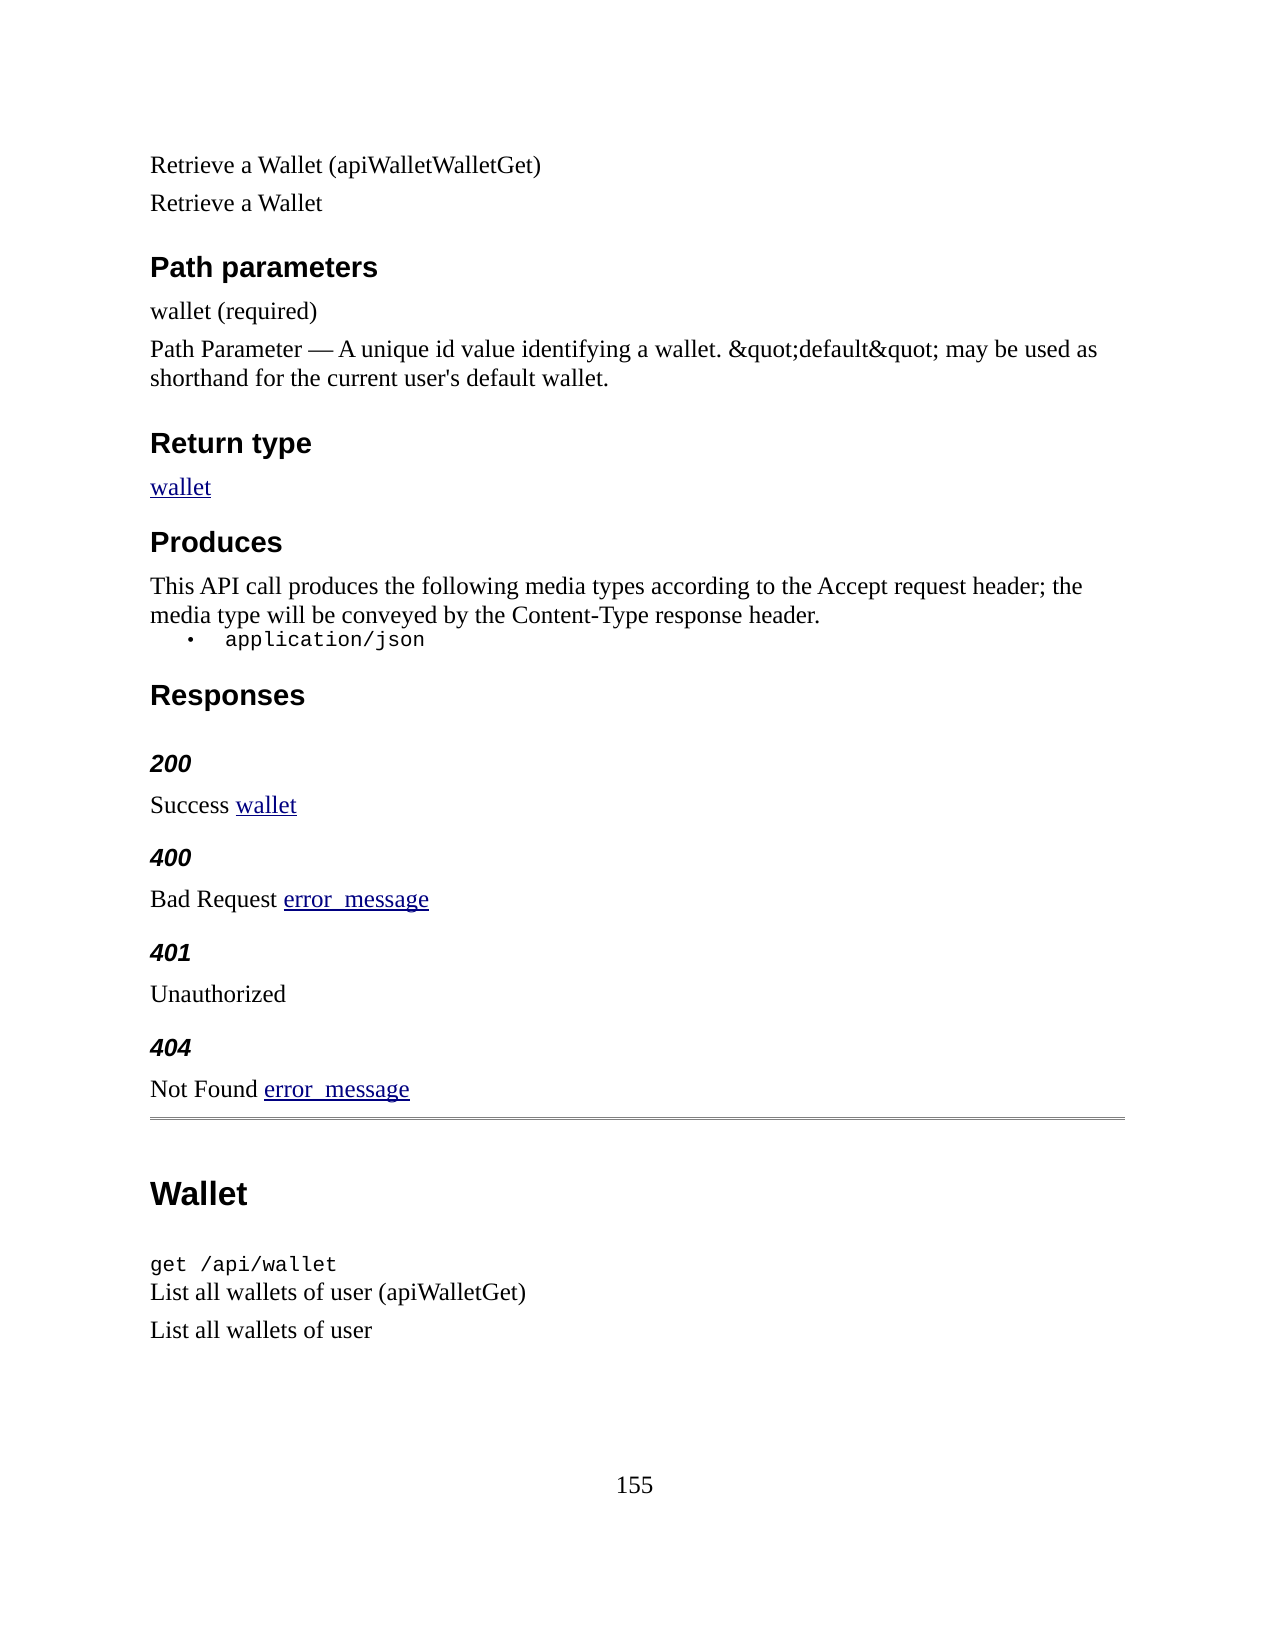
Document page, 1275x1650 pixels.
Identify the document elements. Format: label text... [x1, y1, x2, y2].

text List all wallets of user [150, 1315, 1125, 1344]
subtitle Responses [150, 678, 1125, 711]
text Success wallet [150, 790, 1125, 818]
text This API call produces the following media types according to the Accept request header; the media type will be conveyed by the Content-Type response header. [150, 571, 1125, 629]
text wallet [150, 472, 1125, 500]
text get /api/wallet [150, 1254, 1125, 1277]
subtitle 400 [150, 843, 1125, 872]
list application/json [187, 629, 1125, 653]
text Retrieve a Wallet (apiWalletWalletGet) [150, 150, 1125, 179]
subtitle Path parameters [150, 250, 1125, 284]
subtitle 401 [150, 938, 1125, 967]
subtitle Produces [150, 525, 1125, 559]
text wallet (required) [150, 296, 1125, 325]
text Path Parameter — A unique id value identifying a wallet. &quot;default&quot; may be used as shorthand for the current user's default wallet. [150, 334, 1125, 392]
text Retrieve a Wallet [150, 188, 1125, 216]
subtitle 404 [150, 1033, 1125, 1062]
text List all wallets of user (apiWalletGet) [150, 1277, 1125, 1306]
subtitle Wallet [150, 1174, 1125, 1213]
text Unauthorized [150, 979, 1125, 1008]
subtitle Return type [150, 426, 1125, 459]
subtitle 200 [150, 749, 1125, 777]
text Bad Request error_message [150, 884, 1125, 913]
text Not Found error_message [150, 1074, 1125, 1103]
